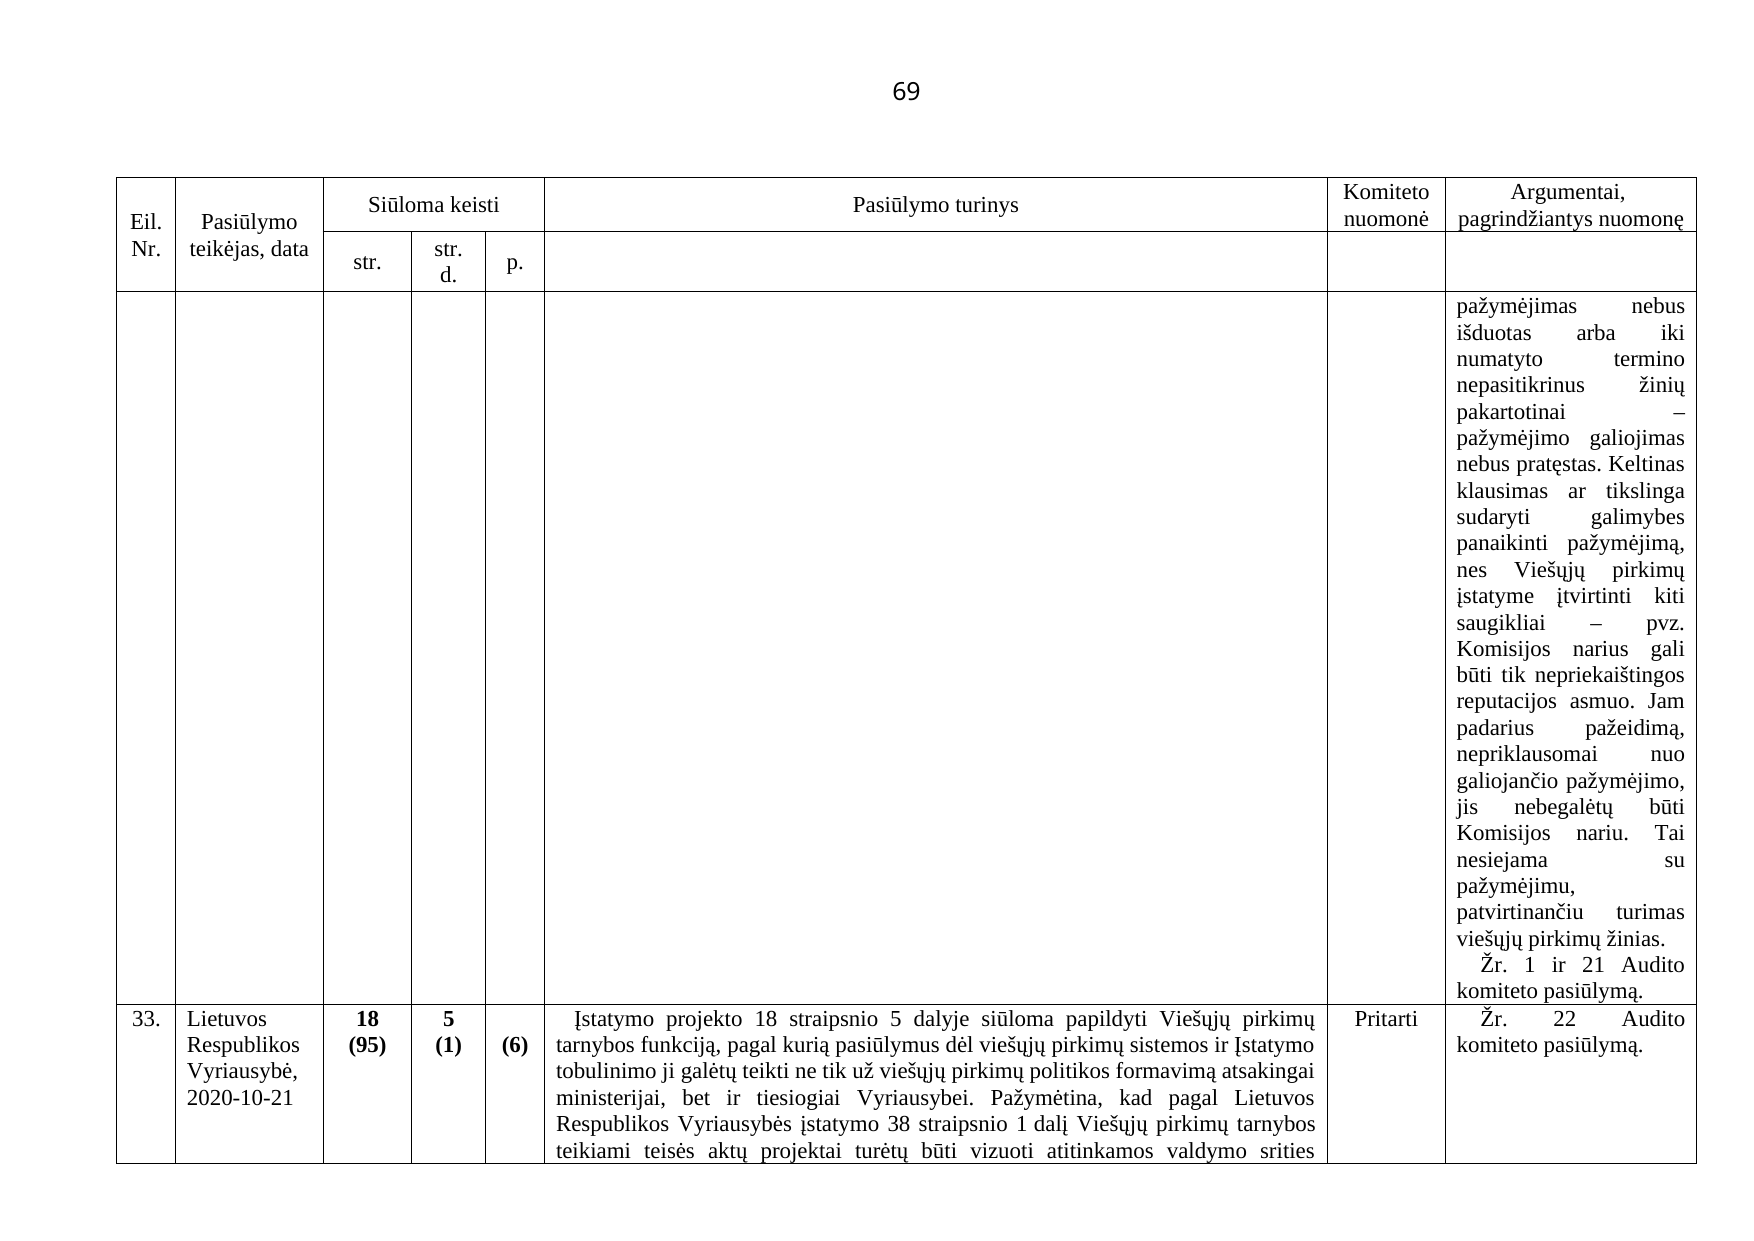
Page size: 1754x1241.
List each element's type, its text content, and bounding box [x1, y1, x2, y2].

table_cell [176, 292, 323, 1004]
table_cell [1446, 232, 1696, 291]
table_cell p. [486, 232, 544, 291]
table_header Argumentai, pagrindžiantys nuomonę [1446, 178, 1696, 231]
table_cell [545, 232, 1327, 291]
table_header Eil. Nr. [117, 178, 175, 291]
table_cell 33. [117, 1005, 175, 1163]
table_cell 5 (1) [412, 1005, 485, 1163]
table_cell [324, 292, 411, 1004]
table_cell str. [324, 232, 411, 291]
table_cell Įstatymo projekto 18 straipsnio 5 dalyje siūloma papildyti Viešųjų pirkimų tarnybos funkciją, pagal kurią pasiūlymus dėl viešųjų pirkimų sistemos ir Įstatymo tobulinimo ji galėtų teikti ne tik už viešųjų pirkimų politikos formavimą atsakingai ministerijai, bet ir tiesiogiai Vyriausybei. Pažymėtina, kad pagal Lietuvos Respublikos Vyriausybės įstatymo 38 straipsnio 1 dalį Viešųjų pirkimų tarnybos teikiami teisės aktų projektai turėtų būti vizuoti atitinkamos valdymo srities [545, 1005, 1327, 1163]
table_cell 18 (95) [324, 1005, 411, 1163]
table_cell [1328, 292, 1445, 1004]
table_cell str. d. [412, 232, 485, 291]
table_cell Pritarti [1328, 1005, 1445, 1163]
table_header Pasiūlymo teikėjas, data [176, 178, 323, 291]
table_header Pasiūlymo turinys [545, 178, 1327, 231]
table_cell Žr. 22 Audito komiteto pasiūlymą. [1446, 1005, 1696, 1163]
table_cell [117, 292, 175, 1004]
table_header Komiteto nuomonė [1328, 178, 1445, 231]
table_header Siūloma keisti [324, 178, 544, 231]
table_cell pažymėjimas nebus išduotas arba iki numatyto termino nepasitikrinus žinių pakartotinai – pažymėjimo galiojimas nebus pratęstas. Keltinas klausimas ar tikslinga sudaryti galimybes panaikinti pažymėjimą, nes Viešųjų pirkimų įstatyme įtvirtinti kiti saugikliai – pvz. Komisijos narius gali būti tik nepriekaištingos reputacijos asmuo. Jam padarius pažeidimą, nepriklausomai nuo galiojančio pažymėjimo, jis nebegalėtų būti Komisijos nariu. Tai nesiejama su pažymėjimu, patvirtinančiu turimas viešųjų pirkimų žinias. Žr. 1 ir 21 Audito komiteto pasiūlymą. [1446, 292, 1696, 1004]
table_cell [545, 292, 1327, 1004]
table_cell [412, 292, 485, 1004]
table_cell Lietuvos Respublikos Vyriausybė, 2020-10-21 [176, 1005, 323, 1163]
table_cell (6) [486, 1005, 544, 1163]
table_cell [1328, 232, 1445, 291]
table_cell [486, 292, 544, 1004]
